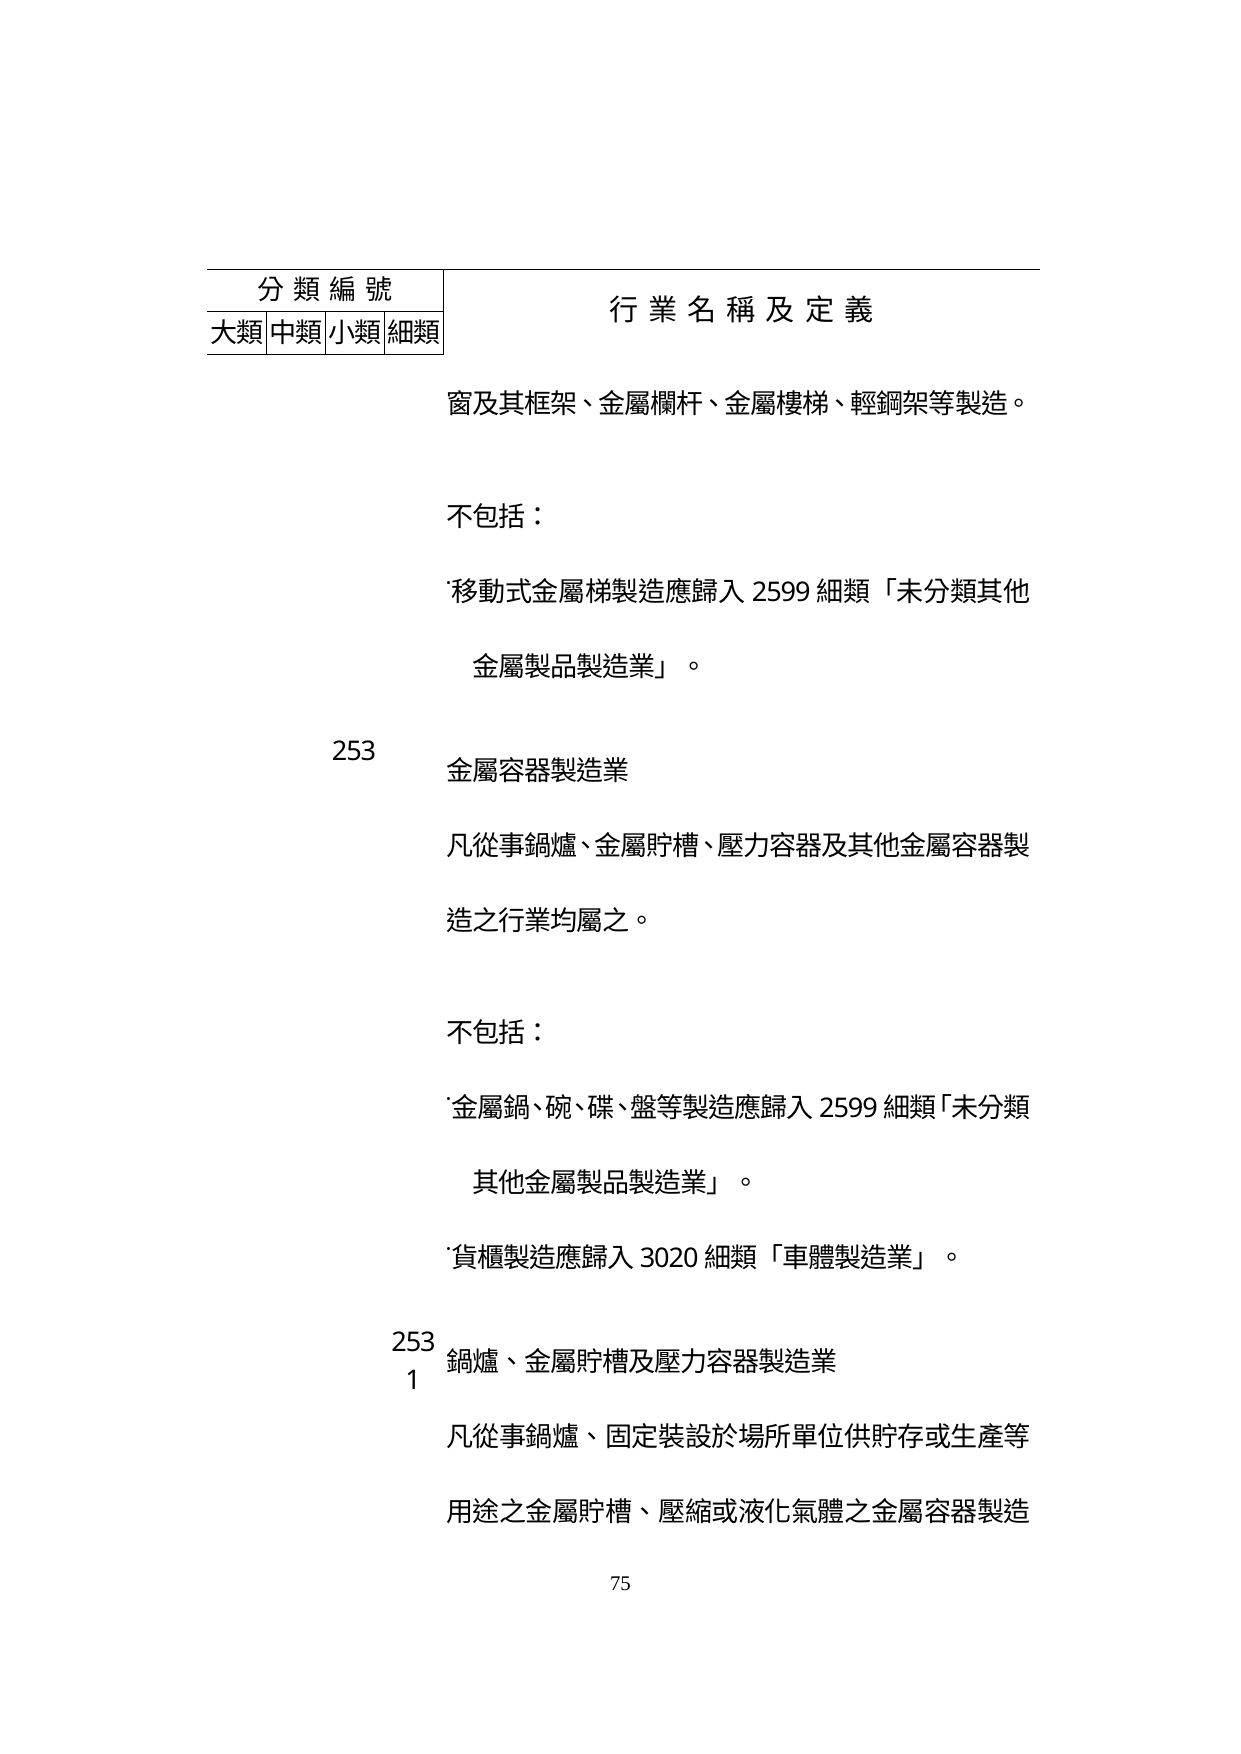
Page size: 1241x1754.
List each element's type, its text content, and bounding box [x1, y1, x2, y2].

table_cell [384, 1293, 443, 1322]
table_cell [325, 702, 384, 731]
table_cell 金屬容器製造業 凡從事鍋爐、金屬貯槽、壓力容器及其他金屬容器製造之行業均屬之。 不包括： ˙金屬鍋、碗、碟、盤等製造應歸入2599細類「未分類其他金屬製品製造業」。 ˙貨櫃製造應歸入3020細類「車體製造業」。 [443, 731, 1033, 1293]
table_cell [207, 1293, 266, 1322]
table_cell [384, 702, 443, 731]
table_cell [207, 1323, 266, 1547]
table_cell [266, 364, 325, 702]
table_cell [443, 702, 1033, 731]
table_cell 253 [325, 731, 384, 1293]
table_cell 鍋爐、金屬貯槽及壓力容器製造業 凡從事鍋爐、固定裝設於場所單位供貯存或生產等用途之金屬貯槽、壓縮或液化氣體之金屬容器製造 [443, 1323, 1033, 1547]
table_cell [266, 1293, 325, 1322]
table_cell [325, 1293, 384, 1322]
table_cell 窗及其框架、金屬欄杆、金屬樓梯、輕鋼架等製造。 不包括： ˙移動式金屬梯製造應歸入2599細類「未分類其他金屬製品製造業」。 [443, 364, 1033, 702]
table_cell 2531 [384, 1323, 443, 1547]
table_cell [266, 731, 325, 1293]
table_cell [266, 1323, 325, 1547]
table_cell [384, 731, 443, 1293]
table_cell [207, 702, 266, 731]
table_cell [443, 1293, 1033, 1322]
table_cell [384, 364, 443, 702]
table_cell [325, 364, 384, 702]
table_cell [207, 731, 266, 1293]
table_cell [207, 364, 266, 702]
table_cell [325, 1323, 384, 1547]
table_cell [266, 702, 325, 731]
